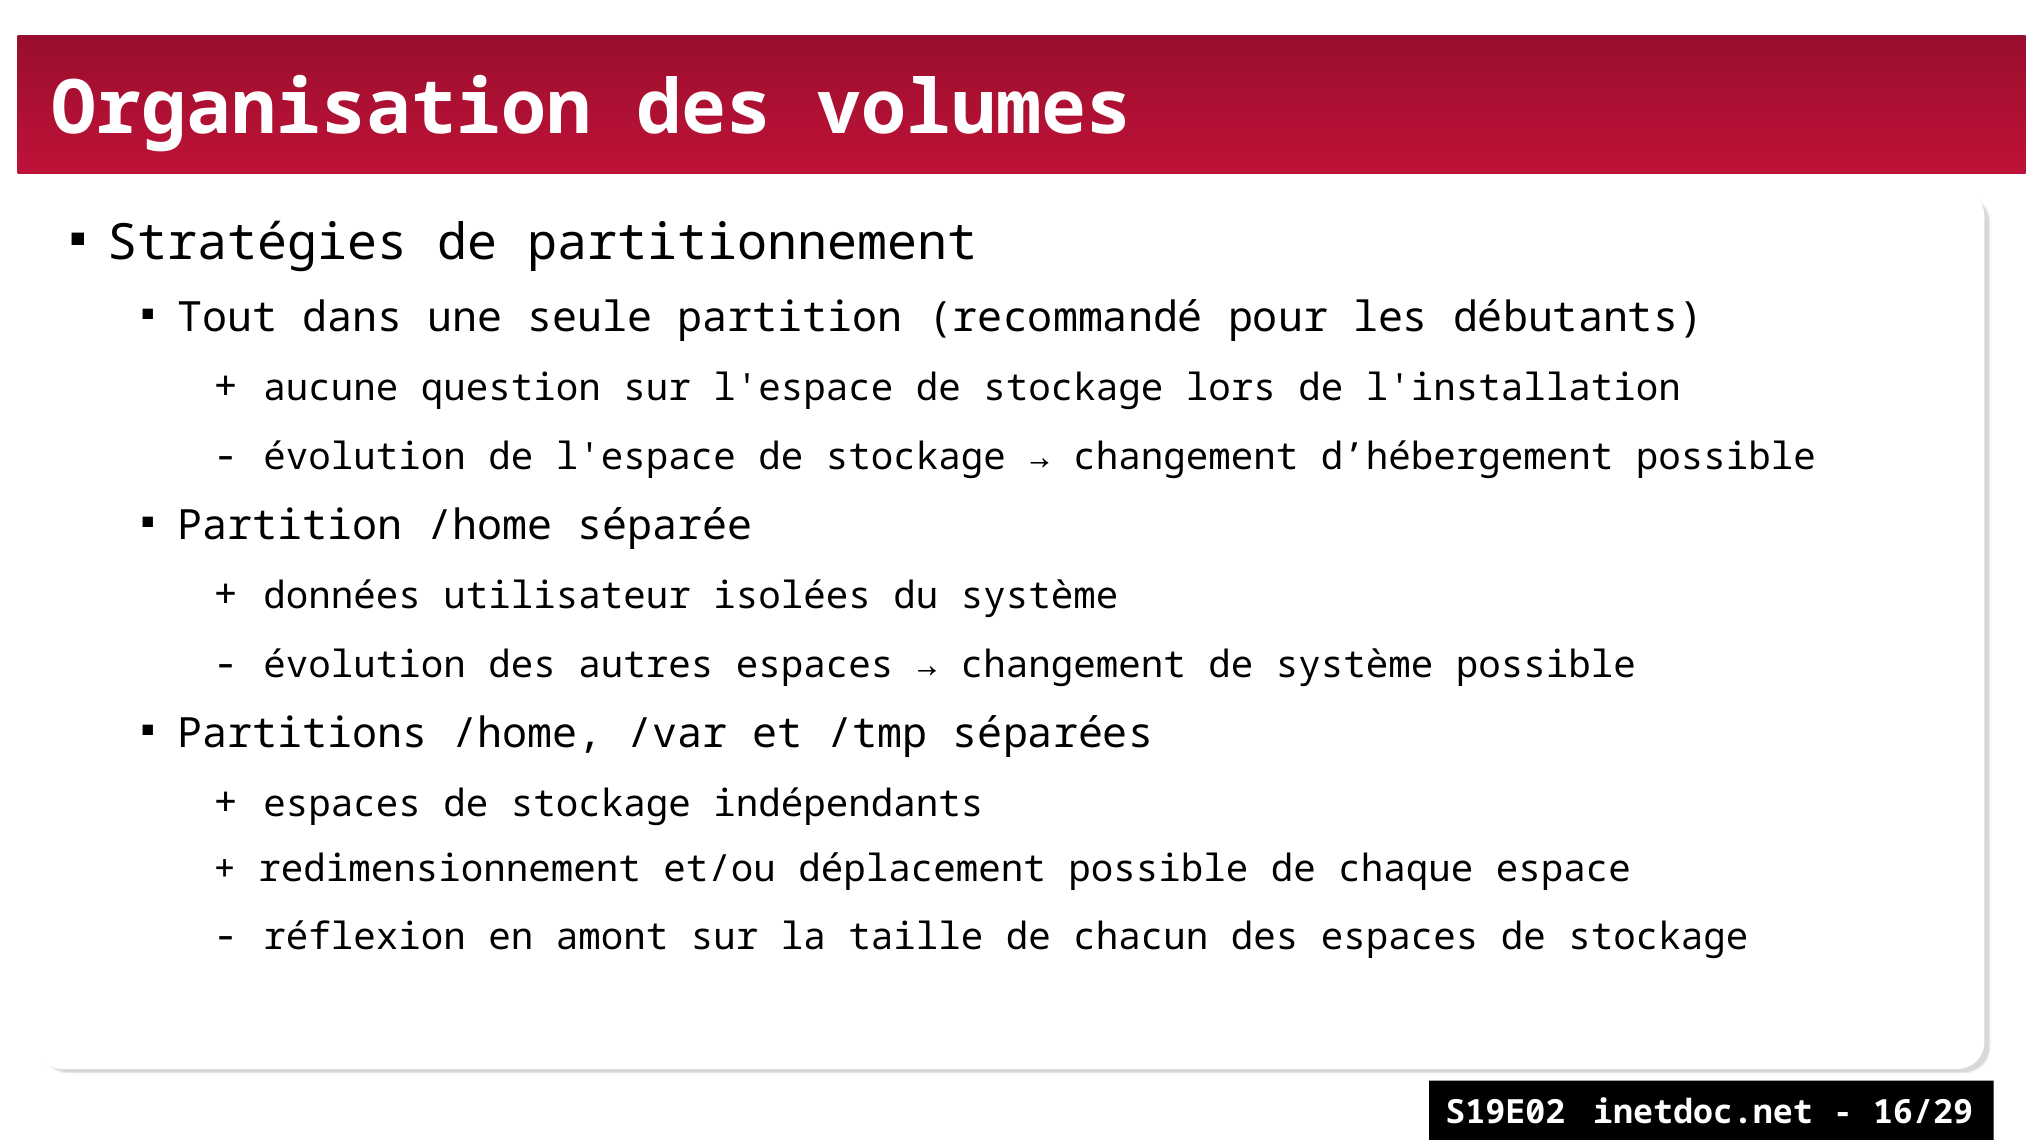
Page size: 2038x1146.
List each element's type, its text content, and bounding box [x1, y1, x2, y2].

text_box Organisation des volumes [17, 35, 2026, 174]
text_box S19E02 inetdoc.net - <numéro>/29 [1429, 1080, 1994, 1140]
text_box Stratégies de partitionnement Tout dans une seule partition (recommandé pour les débutants) + aucune question sur l'espace de stockage lors de l'installation - évolution de l'espace de stockage → changement d’hébergement possible Partition /home séparée + données utilisateur isolées du système - évolution des autres espaces → changement de système possible Partitions /home, /var et /tmp séparées + espaces de stockage indépendants + redimensionnement et/ou déplacement possible de chaque espace - réflexion en amont sur la taille de chacun des espaces de stockage [35, 188, 1985, 1069]
